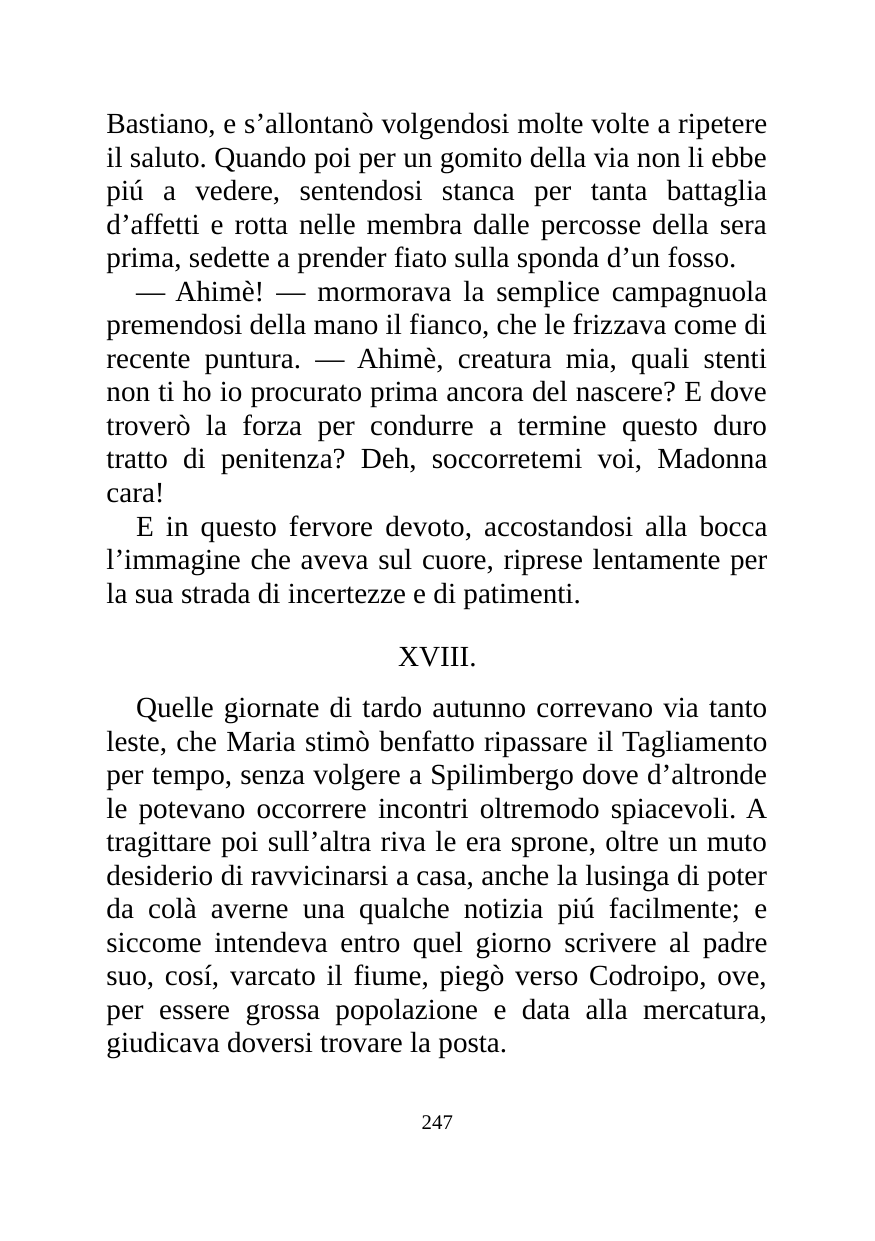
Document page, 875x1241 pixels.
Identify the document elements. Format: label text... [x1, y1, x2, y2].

text E in questo fervore devoto, accostandosi alla bocca l’immagine che aveva sul cuore, riprese lentamente per la sua strada di incertezze e di patimenti. [106, 509, 768, 609]
text — Ahimè! — mormorava la semplice campagnuola premendosi della mano il fianco, che le frizzava come di recente puntura. — Ahimè, creatura mia, quali stenti non ti ho io procurato prima ancora del nascere? E dove troverò la forza per condurre a termine questo duro tratto di penitenza? Deh, soccorretemi voi, Madonna cara! [106, 274, 768, 509]
text Bastiano, e s’allontanò volgendosi molte volte a ripetere il saluto. Quando poi per un gomito della via non li ebbe piú a vedere, sentendosi stanca per tanta battaglia d’affetti e rotta nelle membra dalle percosse della sera prima, sedette a prender fiato sulla sponda d’un fosso. [106, 106, 768, 274]
subtitle XVIII. [106, 639, 768, 672]
text Quelle giornate di tardo autunno correvano via tanto leste, che Maria stimò benfatto ripassare il Tagliamento per tempo, senza volgere a Spilimbergo dove d’altronde le potevano occorrere incontri oltremodo spiacevoli. A tragittare poi sull’altra riva le era sprone, oltre un muto desiderio di ravvicinarsi a casa, anche la lusinga di poter da colà averne una qualche notizia piú facilmente; e siccome intendeva entro quel giorno scrivere al padre suo, cosí, varcato il fiume, piegò verso Codroipo, ove, per essere grossa popolazione e data alla mercatura, giudicava doversi trovare la posta. [106, 690, 768, 1059]
